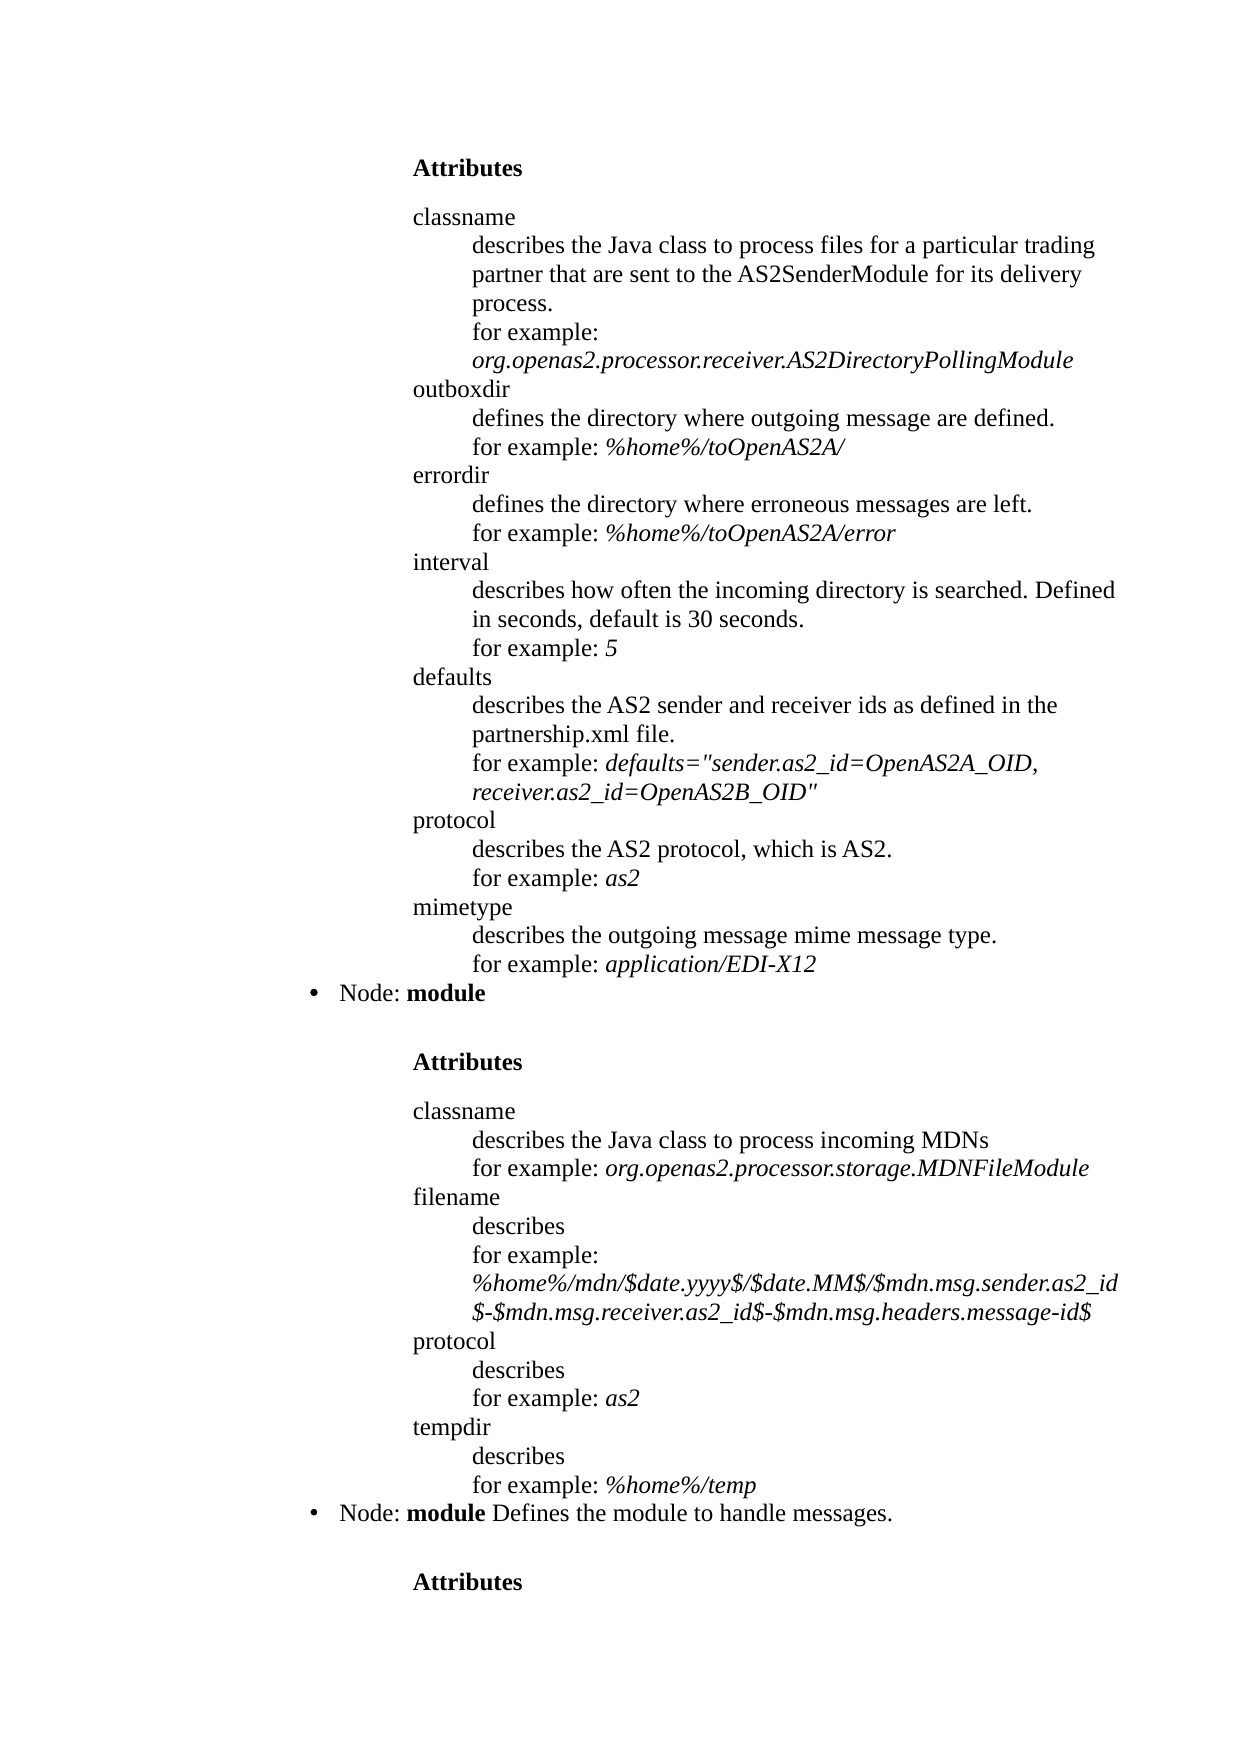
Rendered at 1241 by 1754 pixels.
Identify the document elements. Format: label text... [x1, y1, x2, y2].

subtitle protocol [383, 805, 1122, 834]
list defines the directory where erroneous messages are left. for example: %home%/toOpenAS2A/error [442, 489, 1122, 547]
subtitle defaults [383, 662, 1122, 690]
list describes for example: as2 [442, 1355, 1122, 1412]
subtitle protocol [383, 1326, 1122, 1355]
subtitle filename [383, 1182, 1122, 1211]
subtitle errordir [383, 460, 1122, 489]
list Attributes [383, 118, 1122, 181]
subtitle interval [383, 547, 1122, 575]
list Attributes [383, 1012, 1122, 1076]
list defines the directory where outgoing message are defined. for example: %home%/toOpenAS2A/ [442, 403, 1122, 460]
subtitle mimetype [383, 892, 1122, 920]
list describes how often the incoming directory is searched. Defined in seconds, default is 30 seconds. for example: 5 [442, 575, 1122, 662]
list describes the Java class to process incoming MDNs for example: org.openas2.processor.storage.MDNFileModule [442, 1125, 1122, 1182]
list describes the AS2 protocol, which is AS2. for example: as2 [442, 834, 1122, 892]
list describes the outgoing message mime message type. for example: application/EDI-X12 [442, 920, 1122, 978]
list Node: module [309, 978, 1122, 1007]
list describes the Java class to process files for a particular trading partner that are sent to the AS2SenderModule for its delivery process. for example: org.openas2.processor.receiver.AS2DirectoryPollingModule [442, 230, 1122, 374]
subtitle classname [383, 1096, 1122, 1125]
list describes for example: %home%/mdn/$date.yyyy$/$date.MM$/$mdn.msg.sender.as2_id$-$mdn.msg.receiver.as2_id$-$mdn.msg.headers.message-id$ [442, 1211, 1122, 1326]
subtitle classname [383, 202, 1122, 230]
subtitle tempdir [383, 1412, 1122, 1441]
list describes the AS2 sender and receiver ids as defined in the partnership.xml file. for example: defaults="sender.as2_id=OpenAS2A_OID, receiver.as2_id=OpenAS2B_OID" [442, 690, 1122, 805]
list Node: module Defines the module to handle messages. [309, 1498, 1122, 1527]
subtitle outboxdir [383, 374, 1122, 403]
list Attributes [383, 1533, 1122, 1596]
list describes for example: %home%/temp [442, 1441, 1122, 1498]
